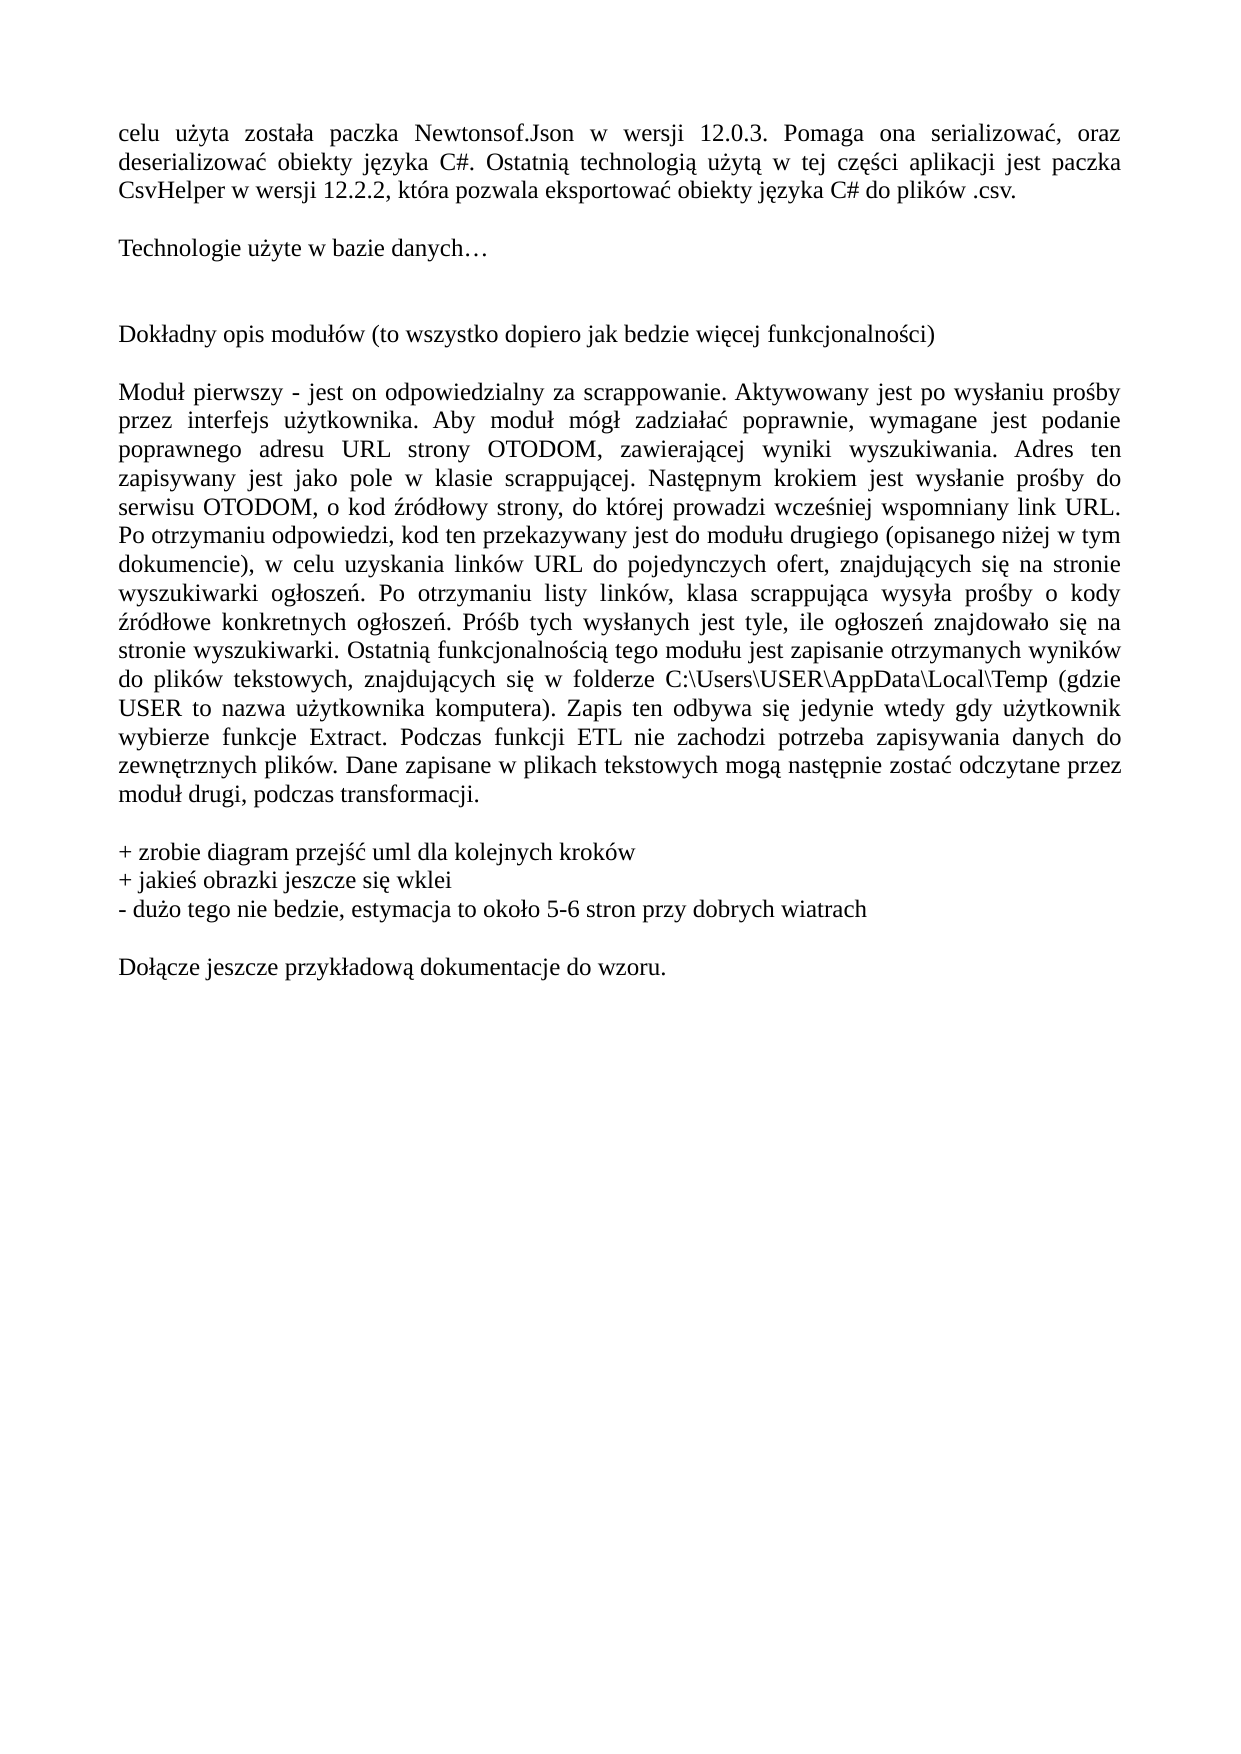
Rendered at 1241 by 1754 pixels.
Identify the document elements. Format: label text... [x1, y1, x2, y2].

text Moduł pierwszy - jest on odpowiedzialny za scrappowanie. Aktywowany jest po wysłaniu prośby przez interfejs użytkownika. Aby moduł mógł zadziałać poprawnie, wymagane jest podanie poprawnego adresu URL strony OTODOM, zawierającej wyniki wyszukiwania. Adres ten zapisywany jest jako pole w klasie scrappującej. Następnym krokiem jest wysłanie prośby do serwisu OTODOM, o kod źródłowy strony, do której prowadzi wcześniej wspomniany link URL. Po otrzymaniu odpowiedzi, kod ten przekazywany jest do modułu drugiego (opisanego niżej w tym dokumencie), w celu uzyskania linków URL do pojedynczych ofert, znajdujących się na stronie wyszukiwarki ogłoszeń. Po otrzymaniu listy linków, klasa scrappująca wysyła prośby o kody źródłowe konkretnych ogłoszeń. Próśb tych wysłanych jest tyle, ile ogłoszeń znajdowało się na stronie wyszukiwarki. Ostatnią funkcjonalnością tego modułu jest zapisanie otrzymanych wyników do plików tekstowych, znajdujących się w folderze C:\Users\USER\AppData\Local\Temp (gdzie USER to nazwa użytkownika komputera). Zapis ten odbywa się jedynie wtedy gdy użytkownik wybierze funkcje Extract. Podczas funkcji ETL nie zachodzi potrzeba zapisywania danych do zewnętrznych plików. Dane zapisane w plikach tekstowych mogą następnie zostać odczytane przez moduł drugi, podczas transformacji. [118, 377, 1122, 808]
text + jakieś obrazki jeszcze się wklei [118, 866, 1122, 894]
text + zrobie diagram przejść uml dla kolejnych kroków [118, 837, 1122, 866]
text celu użyta została paczka Newtonsof.Json w wersji 12.0.3. Pomaga ona serializować, oraz deserializować obiekty języka C#. Ostatnią technologią użytą w tej części aplikacji jest paczka CsvHelper w wersji 12.2.2, która pozwala eksportować obiekty języka C# do plików .csv. [118, 118, 1122, 204]
text - dużo tego nie bedzie, estymacja to około 5-6 stron przy dobrych wiatrach [118, 894, 1122, 923]
text Technologie użyte w bazie danych… [118, 233, 1122, 262]
text Dołącze jeszcze przykładową dokumentacje do wzoru. [118, 952, 1122, 981]
text Dokładny opis modułów (to wszystko dopiero jak bedzie więcej funkcjonalności) [118, 319, 1122, 348]
